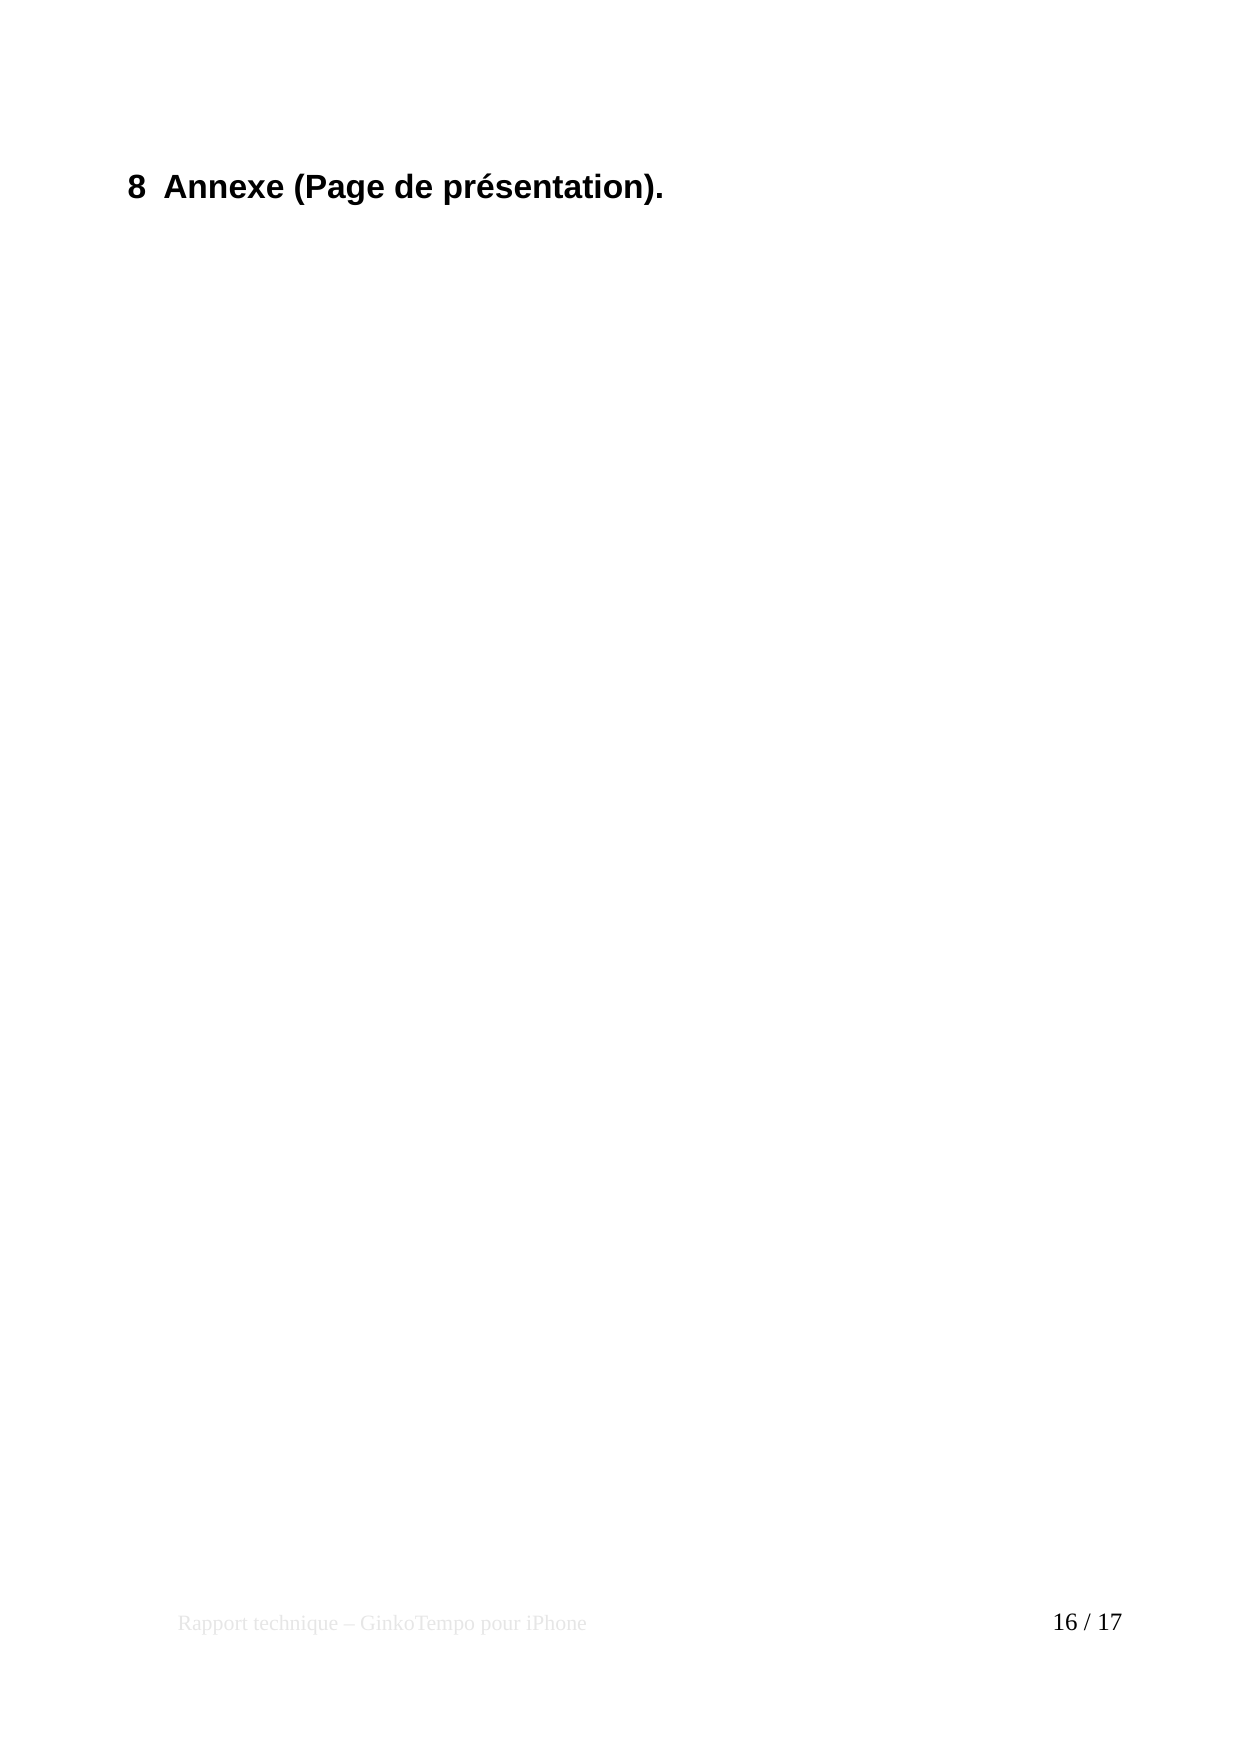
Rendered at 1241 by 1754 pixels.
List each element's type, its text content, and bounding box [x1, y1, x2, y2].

subtitle Annexe (Page de présentation). [118, 167, 1122, 205]
